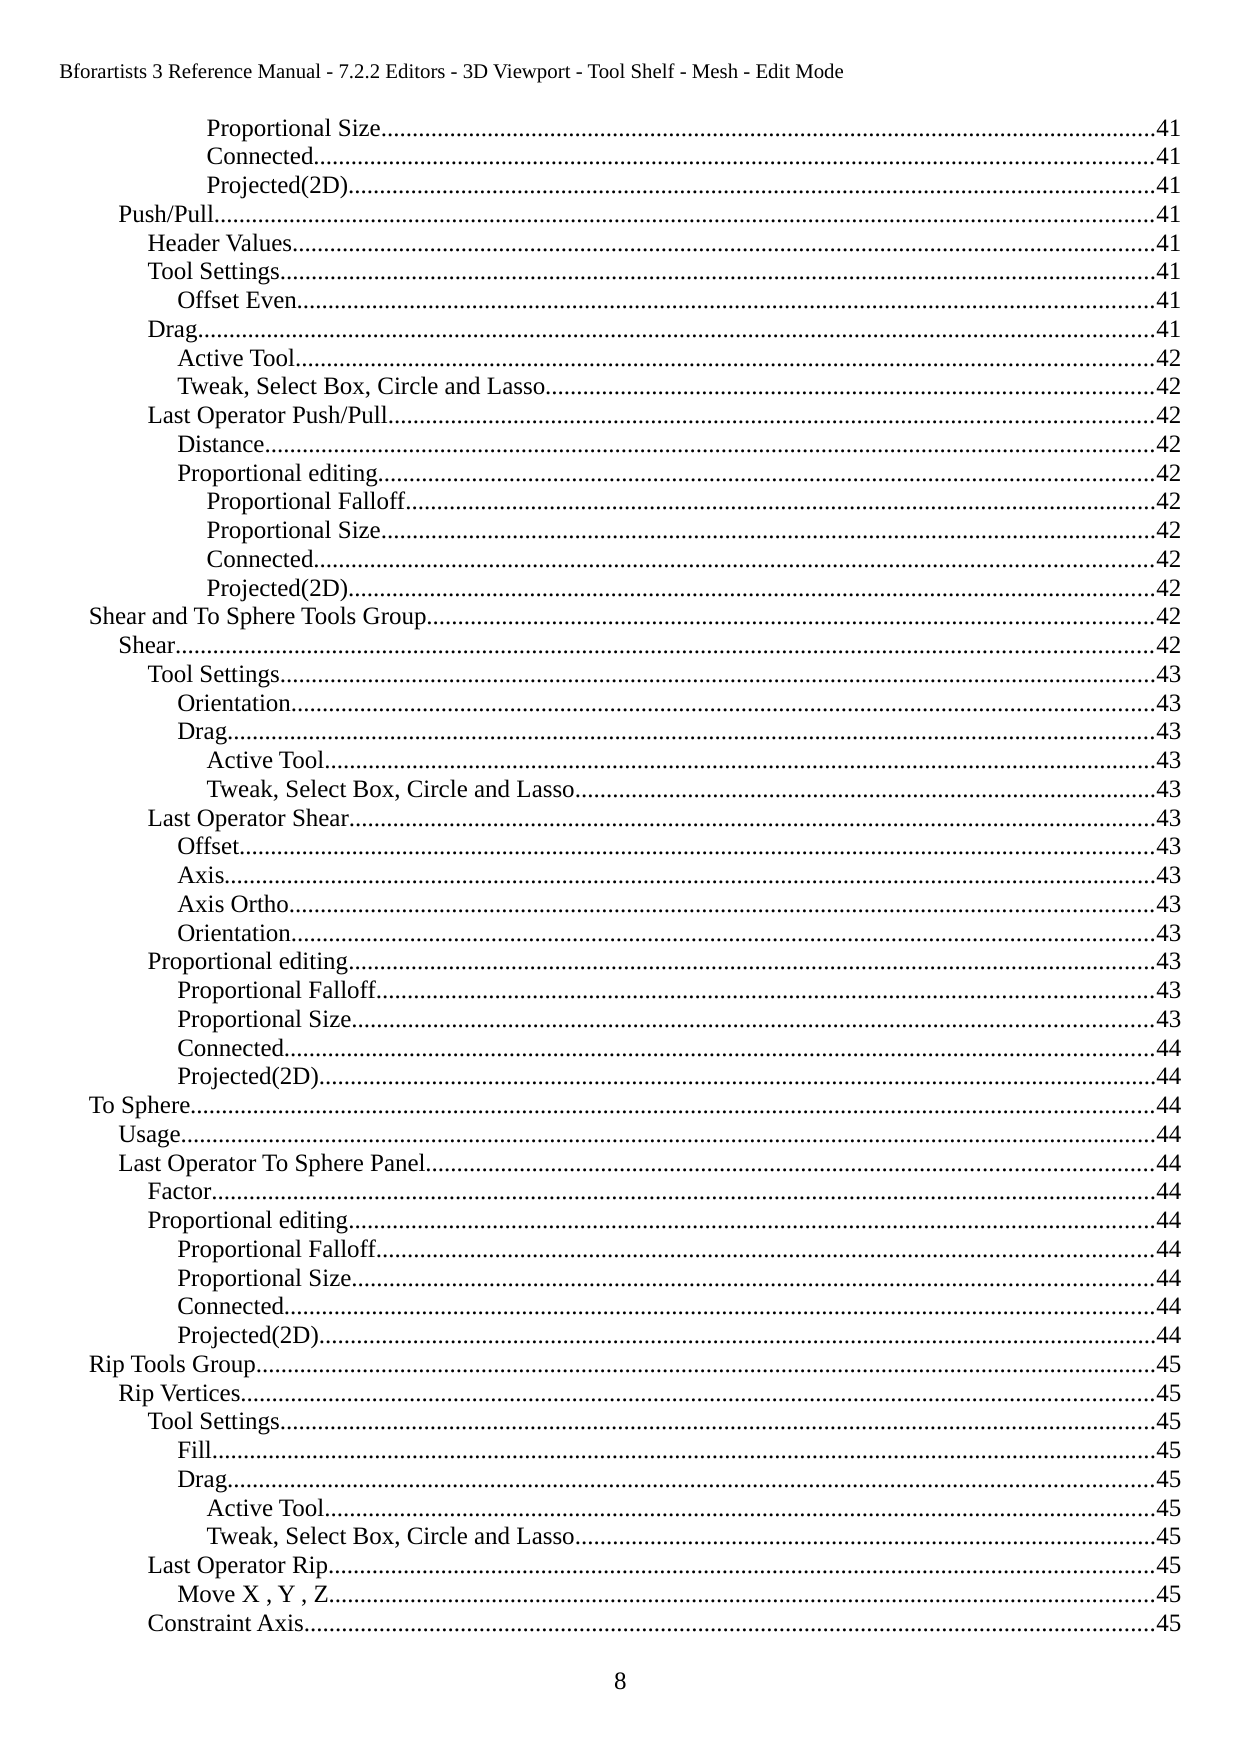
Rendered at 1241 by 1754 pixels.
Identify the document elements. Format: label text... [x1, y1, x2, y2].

text Axis Ortho 43 [177, 889, 1181, 918]
text Orientation 43 [177, 918, 1181, 946]
text Proportional editing 42 [177, 458, 1181, 486]
text Projected(2D) 44 [177, 1320, 1181, 1349]
text Last Operator To Sphere Panel 44 [118, 1148, 1181, 1176]
text Active Tool 45 [206, 1493, 1181, 1521]
text Proportional editing 44 [147, 1205, 1181, 1234]
text Fill 45 [177, 1435, 1181, 1464]
text Connected 44 [177, 1291, 1181, 1320]
text Constraint Axis 45 [147, 1608, 1181, 1636]
text Tool Settings 43 [147, 659, 1181, 688]
text Rip Tools Group 45 [88, 1349, 1181, 1378]
text Tweak, Select Box, Circle and Lasso 42 [177, 371, 1181, 400]
text Last Operator Push/Pull 42 [147, 400, 1181, 429]
text Push/Pull 41 [118, 199, 1181, 228]
text Last Operator Rip 45 [147, 1550, 1181, 1579]
text Active Tool 43 [206, 745, 1181, 774]
text Drag 45 [177, 1464, 1181, 1493]
text Projected(2D) 41 [206, 170, 1181, 199]
text Tweak, Select Box, Circle and Lasso 45 [206, 1521, 1181, 1550]
text Distance 42 [177, 429, 1181, 458]
text Shear 42 [118, 630, 1181, 659]
text Connected 41 [206, 141, 1181, 170]
text Tool Settings 45 [147, 1406, 1181, 1435]
text To Sphere 44 [88, 1090, 1181, 1119]
text Drag 43 [177, 716, 1181, 745]
text Connected 42 [206, 544, 1181, 573]
text Projected(2D) 42 [206, 573, 1181, 601]
text Proportional Size 41 [206, 113, 1181, 141]
text Connected 44 [177, 1033, 1181, 1061]
text Header Values 41 [147, 228, 1181, 256]
text Orientation 43 [177, 688, 1181, 716]
text Proportional Falloff 43 [177, 975, 1181, 1004]
text Proportional Size 43 [177, 1004, 1181, 1033]
text Axis 43 [177, 860, 1181, 889]
text Last Operator Shear 43 [147, 803, 1181, 831]
text Tweak, Select Box, Circle and Lasso 43 [206, 774, 1181, 803]
text Active Tool 42 [177, 343, 1181, 371]
text Factor 44 [147, 1176, 1181, 1205]
text Rip Vertices 45 [118, 1378, 1181, 1406]
text Drag 41 [147, 314, 1181, 343]
text Proportional editing 43 [147, 946, 1181, 975]
text Proportional Falloff 42 [206, 486, 1181, 515]
text Offset 43 [177, 831, 1181, 860]
text Proportional Size 42 [206, 515, 1181, 544]
text Projected(2D) 44 [177, 1061, 1181, 1090]
text Tool Settings 41 [147, 256, 1181, 285]
text Offset Even 41 [177, 285, 1181, 314]
text Proportional Falloff 44 [177, 1234, 1181, 1263]
text Move X , Y , Z 45 [177, 1579, 1181, 1608]
text Proportional Size 44 [177, 1263, 1181, 1291]
text Usage 44 [118, 1119, 1181, 1148]
text Shear and To Sphere Tools Group 42 [88, 601, 1181, 630]
